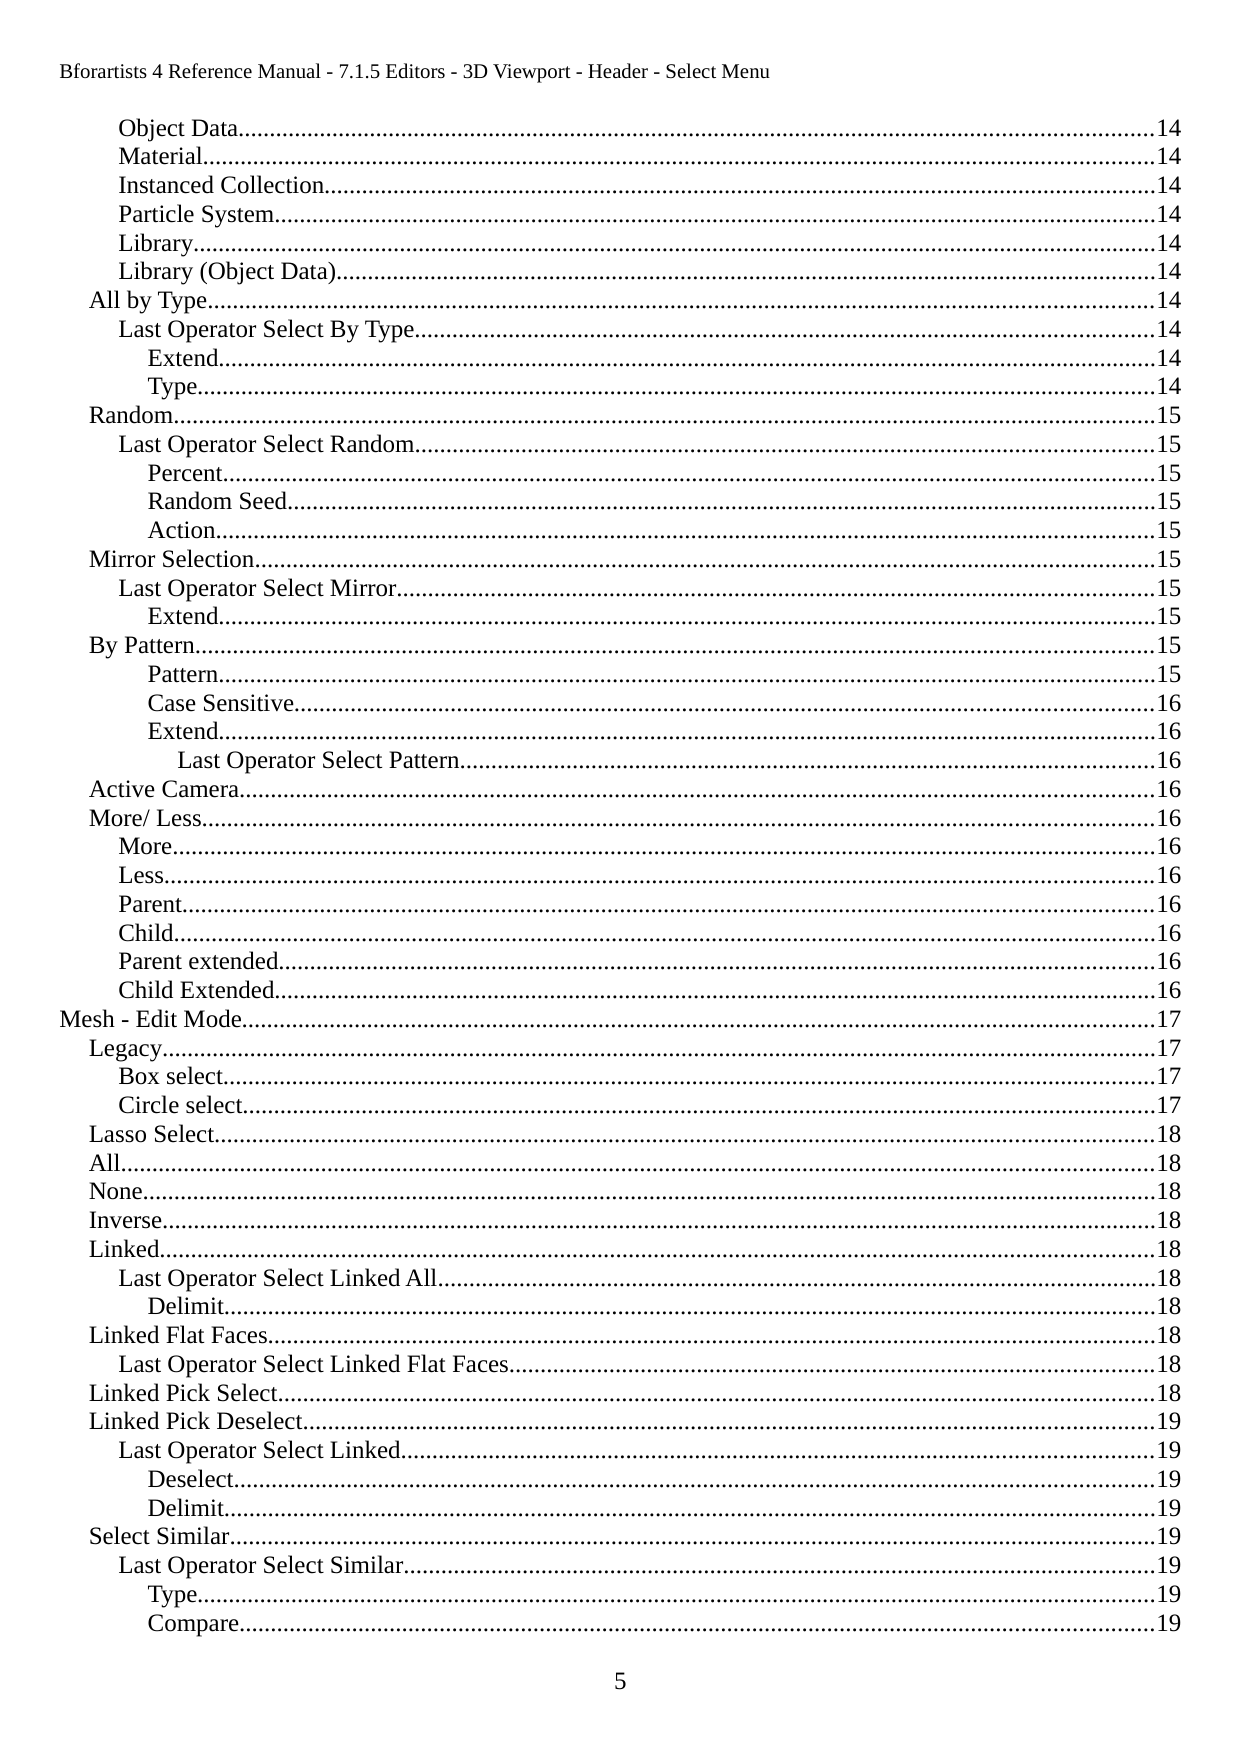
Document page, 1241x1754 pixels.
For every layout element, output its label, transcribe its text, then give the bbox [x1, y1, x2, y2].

text Child Extended 16 [118, 975, 1181, 1004]
text Delimit 18 [147, 1291, 1181, 1320]
text Instanced Collection 14 [118, 170, 1181, 199]
text By Pattern 15 [88, 630, 1181, 659]
text Type 19 [147, 1579, 1181, 1608]
text Legacy 17 [88, 1033, 1181, 1061]
text Last Operator Select Linked 19 [118, 1435, 1181, 1464]
text Inverse 18 [88, 1205, 1181, 1234]
text None 18 [88, 1176, 1181, 1205]
text All 18 [88, 1148, 1181, 1176]
text Library 14 [118, 228, 1181, 256]
text Mirror Selection 15 [88, 544, 1181, 573]
text Compare 19 [147, 1608, 1181, 1636]
text Library (Object Data) 14 [118, 256, 1181, 285]
text More/ Less 16 [88, 803, 1181, 831]
text Linked Pick Select 18 [88, 1378, 1181, 1406]
text Case Sensitive 16 [147, 688, 1181, 716]
text Less 16 [118, 860, 1181, 889]
text Extend 16 [147, 716, 1181, 745]
text Action 15 [147, 515, 1181, 544]
text Pattern 15 [147, 659, 1181, 688]
text Percent 15 [147, 458, 1181, 486]
text Last Operator Select Pattern 16 [177, 745, 1181, 774]
text Child 16 [118, 918, 1181, 946]
text Last Operator Select By Type 14 [118, 314, 1181, 343]
text Parent extended 16 [118, 946, 1181, 975]
text More 16 [118, 831, 1181, 860]
text Parent 16 [118, 889, 1181, 918]
text Extend 15 [147, 601, 1181, 630]
text Lasso Select 18 [88, 1119, 1181, 1148]
text All by Type 14 [88, 285, 1181, 314]
text Delimit 19 [147, 1493, 1181, 1521]
text Last Operator Select Mirror 15 [118, 573, 1181, 601]
text Box select 17 [118, 1061, 1181, 1090]
text Circle select 17 [118, 1090, 1181, 1119]
text Linked Flat Faces 18 [88, 1320, 1181, 1349]
text Material 14 [118, 141, 1181, 170]
text Linked Pick Deselect 19 [88, 1406, 1181, 1435]
text Last Operator Select Linked Flat Faces 18 [118, 1349, 1181, 1378]
text Active Camera 16 [88, 774, 1181, 803]
text Last Operator Select Random 15 [118, 429, 1181, 458]
text Last Operator Select Similar 19 [118, 1550, 1181, 1579]
text Object Data 14 [118, 113, 1181, 141]
text Random 15 [88, 400, 1181, 429]
text Particle System 14 [118, 199, 1181, 228]
text Random Seed 15 [147, 486, 1181, 515]
text Mesh - Edit Mode 17 [59, 1004, 1181, 1033]
text Deselect 19 [147, 1464, 1181, 1493]
text Linked 18 [88, 1234, 1181, 1263]
text Extend 14 [147, 343, 1181, 371]
text Select Similar 19 [88, 1521, 1181, 1550]
text Last Operator Select Linked All 18 [118, 1263, 1181, 1291]
text Type 14 [147, 371, 1181, 400]
